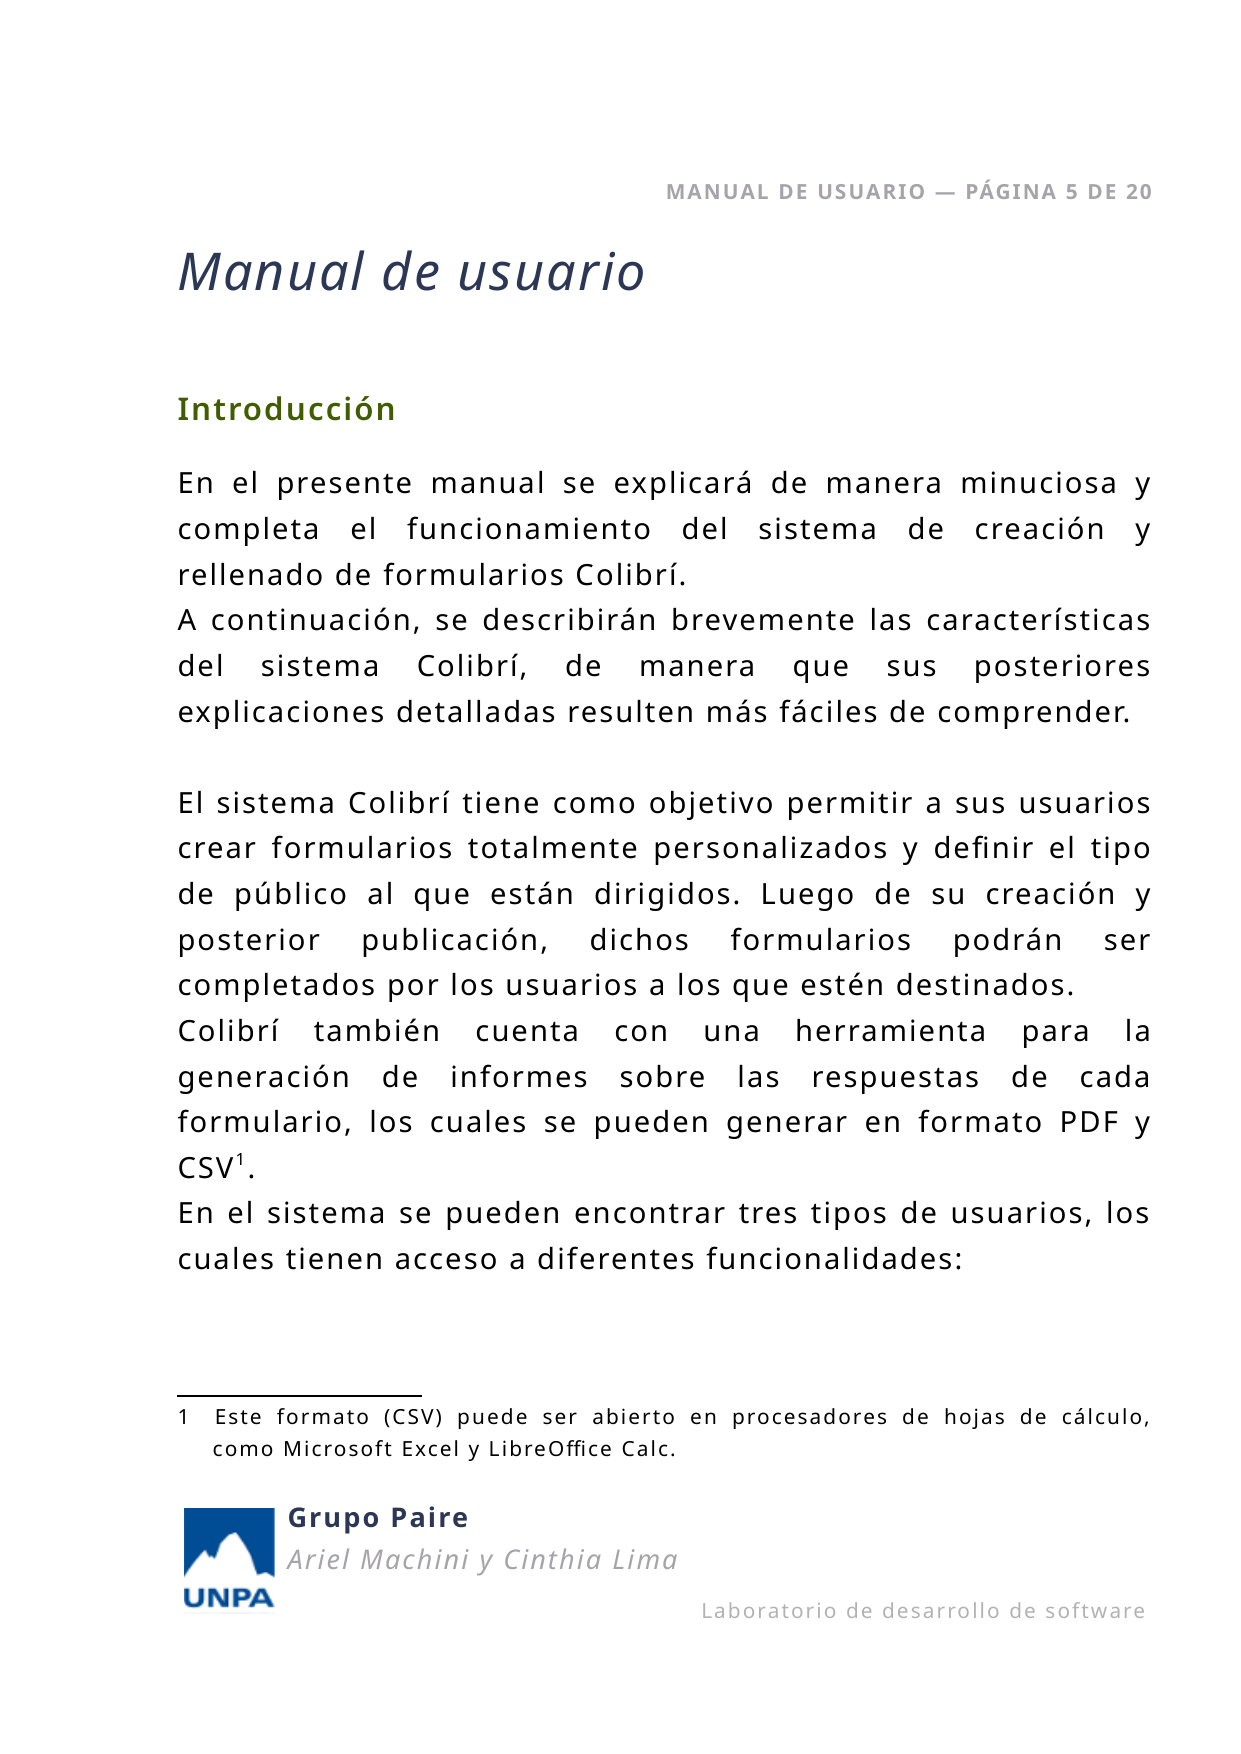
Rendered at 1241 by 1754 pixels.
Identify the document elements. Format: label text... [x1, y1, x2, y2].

text Manual de usuario [177, 235, 1152, 306]
subtitle Introducción [177, 386, 1152, 429]
text En el sistema se pueden encontrar tres tipos de usuarios, los cuales tienen acceso a diferentes funcionalidades: [177, 1193, 1152, 1278]
text Colibrí también cuenta con una herramienta para la generación de informes sobre las respuestas de cada formulario, los cuales se pueden generar en formato PDF y CSV. [177, 1010, 1152, 1187]
text A continuación, se describirán brevemente las características del sistema Colibrí, de manera que sus posteriores explicaciones detalladas resulten más fáciles de comprender. [177, 600, 1152, 731]
text Este formato (CSV) puede ser abierto en procesadores de hojas de cálculo, como Microsoft Excel y LibreOffice Calc. [177, 1402, 1152, 1463]
picture [184, 1508, 275, 1614]
text En el presente manual se explicará de manera minuciosa y completa el funcionamiento del sistema de creación y rellenado de formularios Colibrí. [177, 463, 1152, 594]
text El sistema Colibrí tiene como objetivo permitir a sus usuarios crear formularios totalmente personalizados y definir el tipo de público al que están dirigidos. Luego de su creación y posterior publicación, dichos formularios podrán ser completados por los usuarios a los que estén destinados. [177, 782, 1152, 1004]
